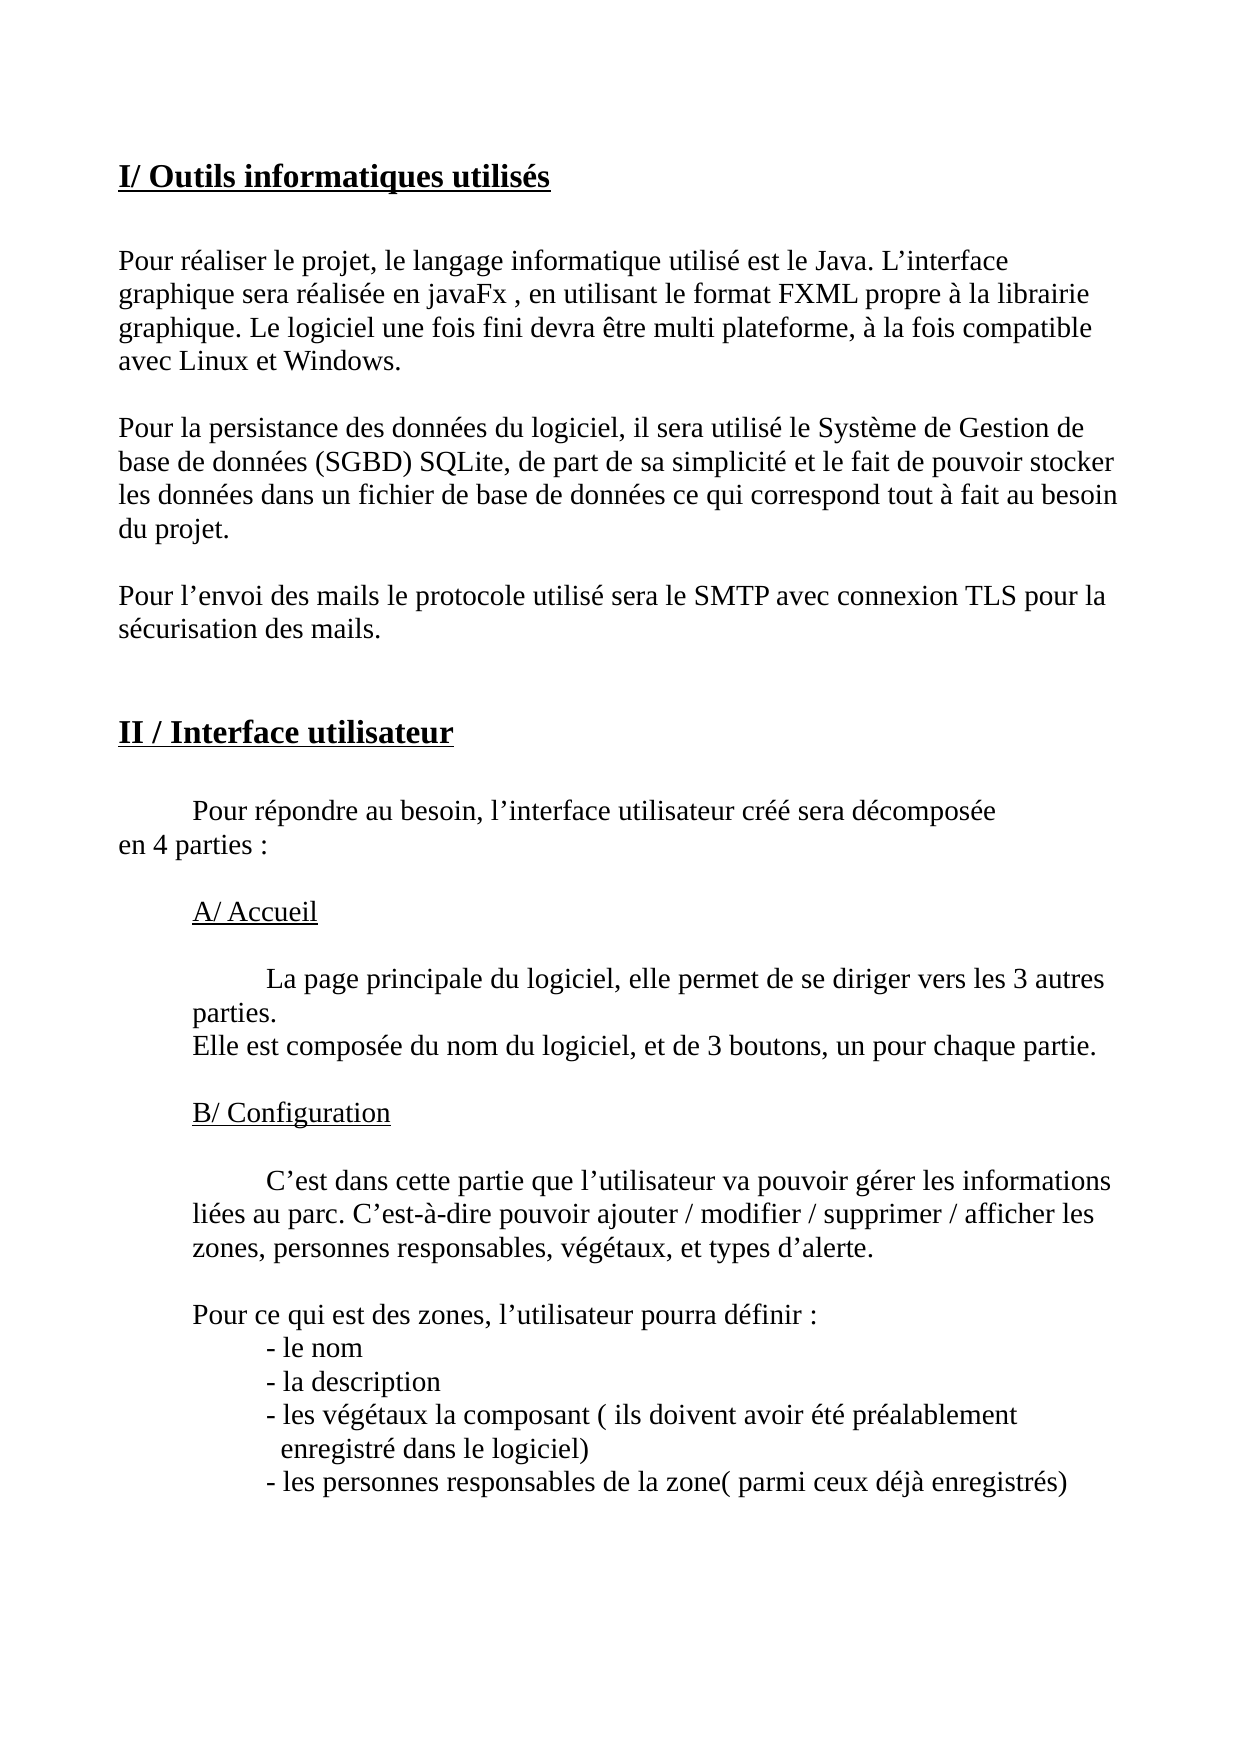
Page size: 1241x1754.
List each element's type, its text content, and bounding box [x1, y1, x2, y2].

text - la description [118, 1364, 1122, 1397]
text A/ Accueil [118, 894, 1122, 928]
text - les personnes responsables de la zone( parmi ceux déjà enregistrés) [118, 1464, 1122, 1498]
text - le nom [118, 1330, 1122, 1364]
text Pour l’envoi des mails le protocole utilisé sera le SMTP avec connexion TLS pour la sécurisation des mails. [118, 578, 1122, 645]
text Pour ce qui est des zones, l’utilisateur pourra définir : [118, 1297, 1122, 1330]
text La page principale du logiciel, elle permet de se diriger vers les 3 autres parties. [118, 961, 1122, 1028]
text Pour la persistance des données du logiciel, il sera utilisé le Système de Gestion de base de données (SGBD) SQLite, de part de sa simplicité et le fait de pouvoir stocker les données dans un fichier de base de données ce qui correspond tout à fait au besoin du projet. [118, 410, 1122, 544]
text B/ Configuration [118, 1096, 1122, 1129]
text I/ Outils informatiques utilisés [118, 156, 1122, 195]
text Elle est composée du nom du logiciel, et de 3 boutons, un pour chaque partie. [118, 1028, 1122, 1062]
text - les végétaux la composant ( ils doivent avoir été préalablement enregistré dans le logiciel) [118, 1397, 1122, 1464]
text II / Interface utilisateur [118, 712, 1122, 751]
text en 4 parties : [118, 827, 1122, 861]
text Pour répondre au besoin, l’interface utilisateur créé sera décomposée [118, 789, 1122, 827]
text Pour réaliser le projet, le langage informatique utilisé est le Java. L’interface graphique sera réalisée en javaFx , en utilisant le format FXML propre à la librairie graphique. Le logiciel une fois fini devra être multi plateforme, à la fois compatible avec Linux et Windows. [118, 243, 1122, 377]
text C’est dans cette partie que l’utilisateur va pouvoir gérer les informations liées au parc. C’est-à-dire pouvoir ajouter / modifier / supprimer / afficher les zones, personnes responsables, végétaux, et types d’alerte. [118, 1163, 1122, 1263]
